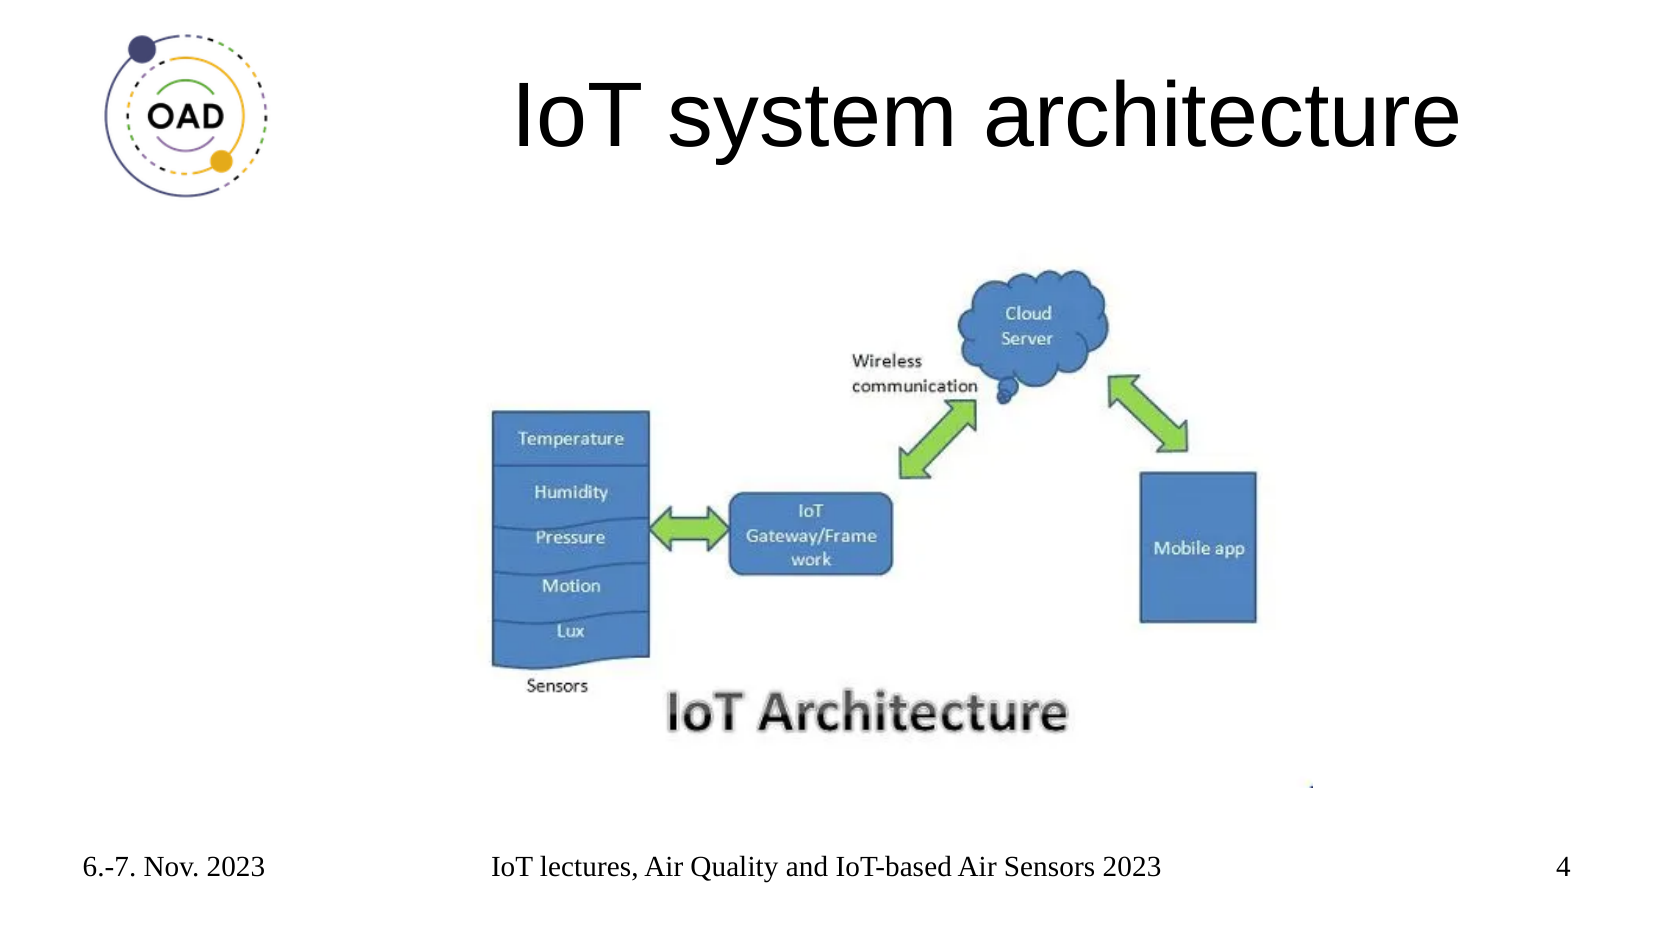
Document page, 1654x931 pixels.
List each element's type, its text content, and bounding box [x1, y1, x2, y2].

picture [64, 20, 302, 218]
picture [425, 229, 1313, 788]
title IoT system architecture [403, 37, 1571, 193]
